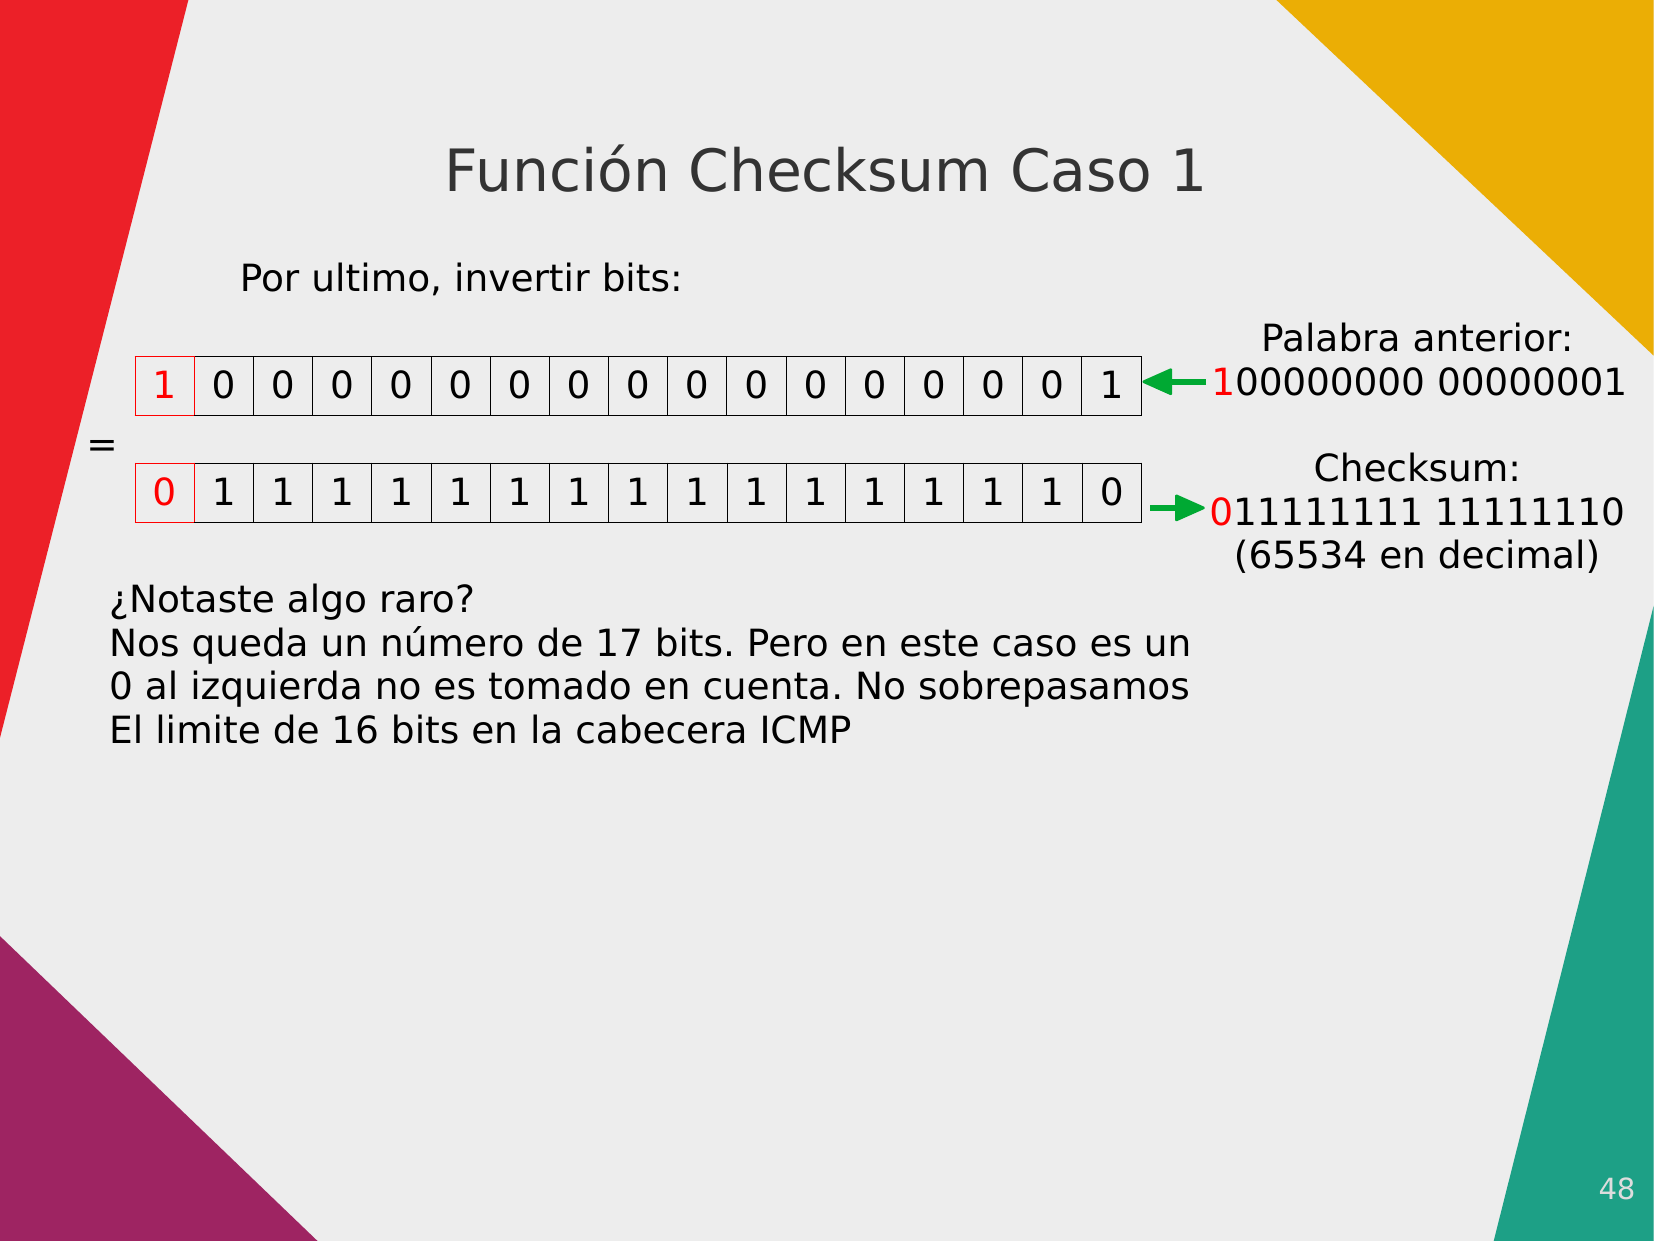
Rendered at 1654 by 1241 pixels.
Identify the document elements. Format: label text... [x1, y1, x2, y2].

table_header 1 [668, 464, 727, 522]
table_header 0 [372, 357, 431, 415]
table_header 1 [136, 357, 194, 415]
table_header 1 [728, 464, 786, 522]
table_header 1 [787, 464, 845, 522]
table_header 0 [550, 357, 608, 415]
text_box Por ultimo, invertir bits: [225, 249, 699, 308]
text_box = [71, 414, 133, 474]
table_header 1 [905, 464, 963, 522]
table_header 1 [1023, 464, 1082, 522]
table_header 1 [254, 464, 312, 522]
table_header 0 [668, 357, 726, 415]
table_header 1 [964, 464, 1022, 522]
table_header 0 [491, 357, 549, 415]
table_header 0 [727, 357, 786, 415]
table_header 0 [1083, 464, 1141, 522]
table_header 1 [432, 464, 490, 522]
title Función Checksum Caso 1 [114, 73, 1539, 271]
table_header 0 [254, 357, 312, 415]
table_header 0 [905, 357, 963, 415]
table_header 1 [846, 464, 904, 522]
table_header 0 [846, 357, 904, 415]
table_header 1 [372, 464, 431, 522]
table_header 0 [432, 357, 490, 415]
text_box ¿Notaste algo raro? Nos queda un número de 17 bits. Pero en este caso es un 0 al izquierda no es tomado en cuenta. No sobrepasamos El limite de 16 bits en la cabecera ICMP [94, 570, 1300, 804]
table_header 1 [609, 464, 667, 522]
table_header 1 [1082, 357, 1141, 415]
text_box Palabra anterior: 100000000 00000001 Checksum: 011111111 11111110 (65534 en decimal) [1192, 309, 1642, 977]
table_header 0 [1023, 357, 1081, 415]
table_header 0 [136, 464, 194, 522]
table_header 0 [313, 357, 371, 415]
table_header 1 [195, 464, 253, 522]
table_header 0 [609, 357, 667, 415]
table_header 0 [964, 357, 1022, 415]
table_header 1 [491, 464, 549, 522]
table_header 1 [313, 464, 371, 522]
table_header 1 [550, 464, 608, 522]
table_header 0 [195, 357, 253, 415]
table_header 0 [787, 357, 845, 415]
